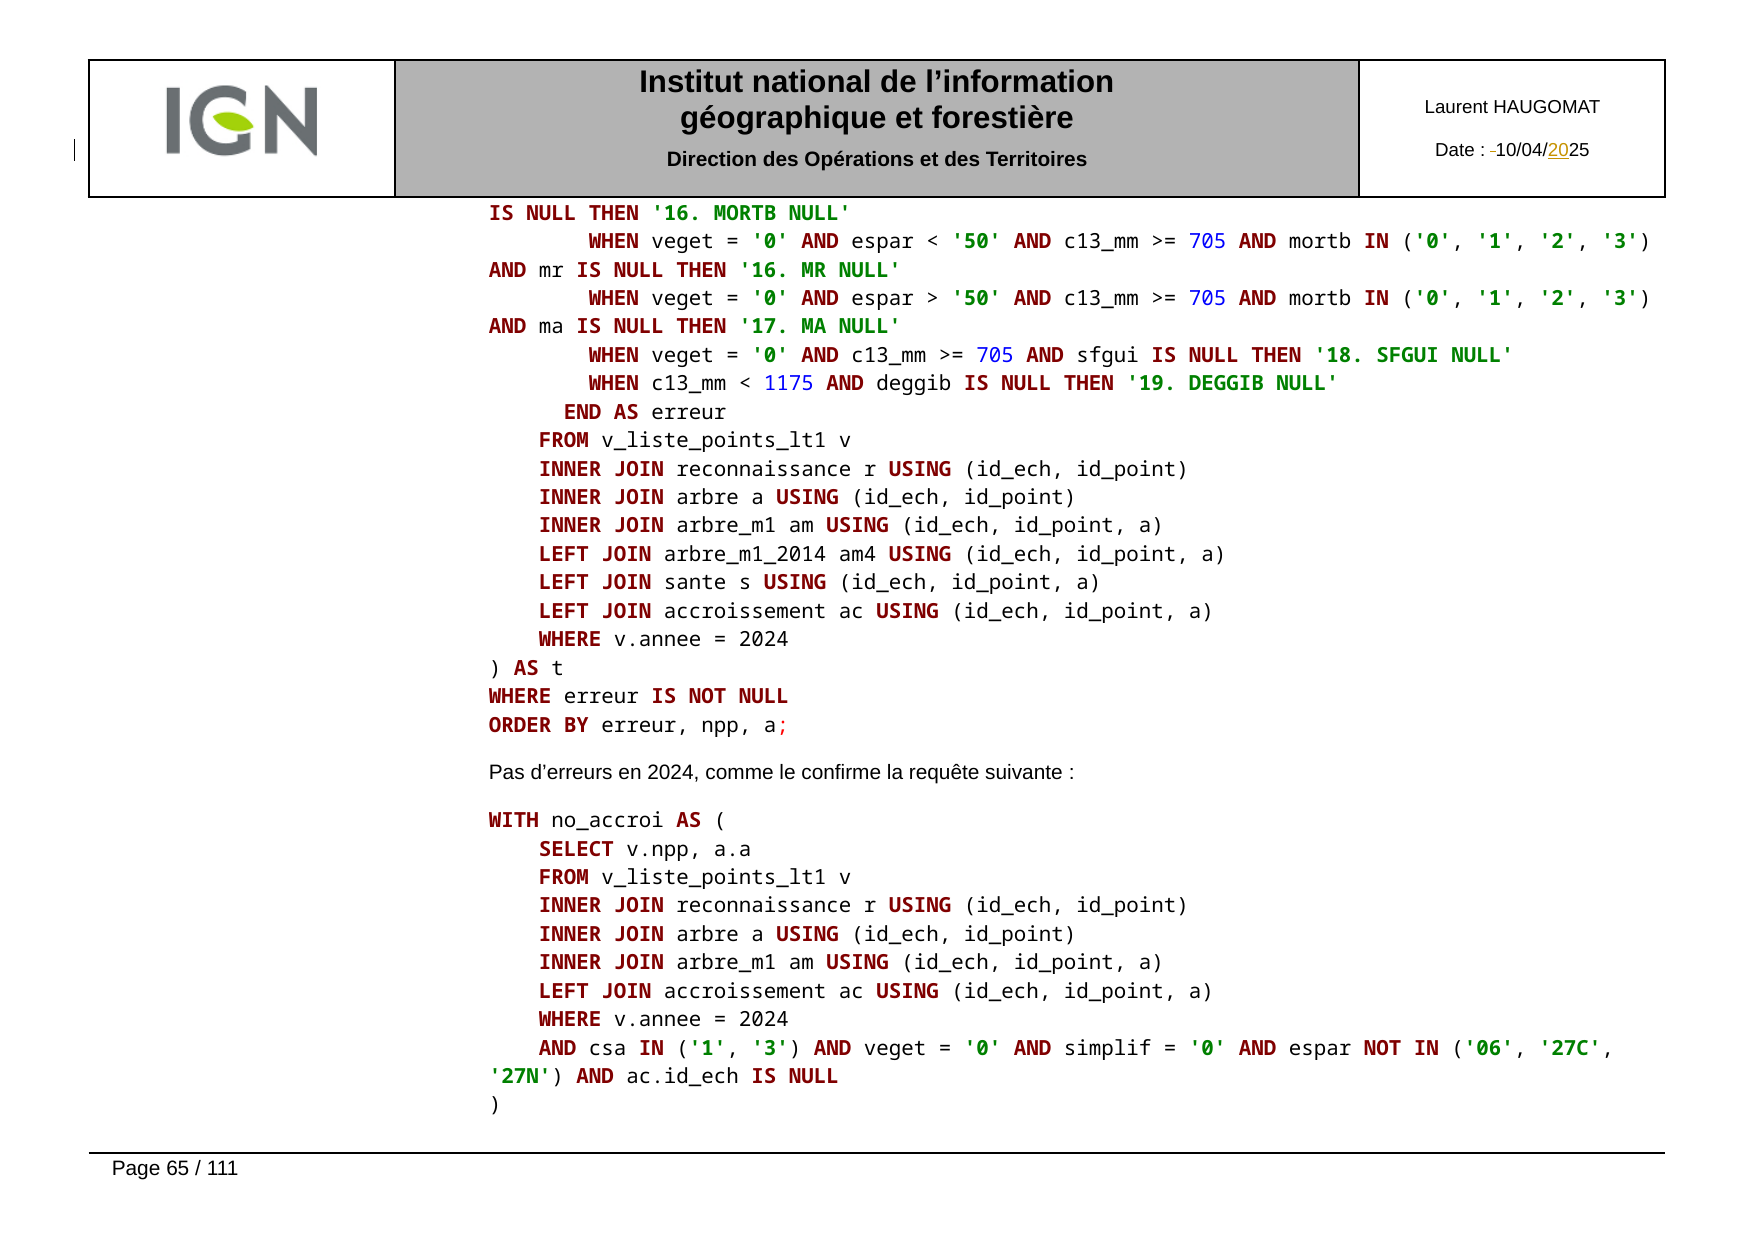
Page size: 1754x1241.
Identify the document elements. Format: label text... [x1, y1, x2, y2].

table_cell IS NULL THEN '16. MORTB NULL' WHEN veget = '0' AND espar < '50' AND c13_mm >= 705 AND mortb IN ('0', '1', '2', '3') AND mr IS NULL THEN '16. MR NULL' WHEN veget = '0' AND espar > '50' AND c13_mm >= 705 AND mortb IN ('0', '1', '2', '3') AND ma IS NULL THEN '17. MA NULL' WHEN veget = '0' AND c13_mm >= 705 AND sfgui IS NULL THEN '18. SFGUI NULL' WHEN c13_mm < 1175 AND deggib IS NULL THEN '19. DEGGIB NULL' END AS erreur FROM v_liste_points_lt1 v INNER JOIN reconnaissance r USING (id_ech, id_point) INNER JOIN arbre a USING (id_ech, id_point) INNER JOIN arbre_m1 am USING (id_ech, id_point, a) LEFT JOIN arbre_m1_2014 am4 USING (id_ech, id_point, a) LEFT JOIN sante s USING (id_ech, id_point, a) LEFT JOIN accroissement ac USING (id_ech, id_point, a) WHERE v.annee = 2024 ) AS t WHERE erreur IS NOT NULL ORDER BY erreur, npp, a; Pas d’erreurs en 2024, comme le confirme la requête suivante : WITH no_accroi AS ( SELECT v.npp, a.a FROM v_liste_points_lt1 v INNER JOIN reconnaissance r USING (id_ech, id_point) INNER JOIN arbre a USING (id_ech, id_point) INNER JOIN arbre_m1 am USING (id_ech, id_point, a) LEFT JOIN accroissement ac USING (id_ech, id_point, a) WHERE v.annee = 2024 AND csa IN ('1', '3') AND veget = '0' AND simplif = '0' AND espar NOT IN ('06', '27C', '27N') AND ac.id_ech IS NULL ) [483, 198, 1665, 1124]
table_cell [89, 198, 483, 1124]
picture [141, 62, 343, 180]
